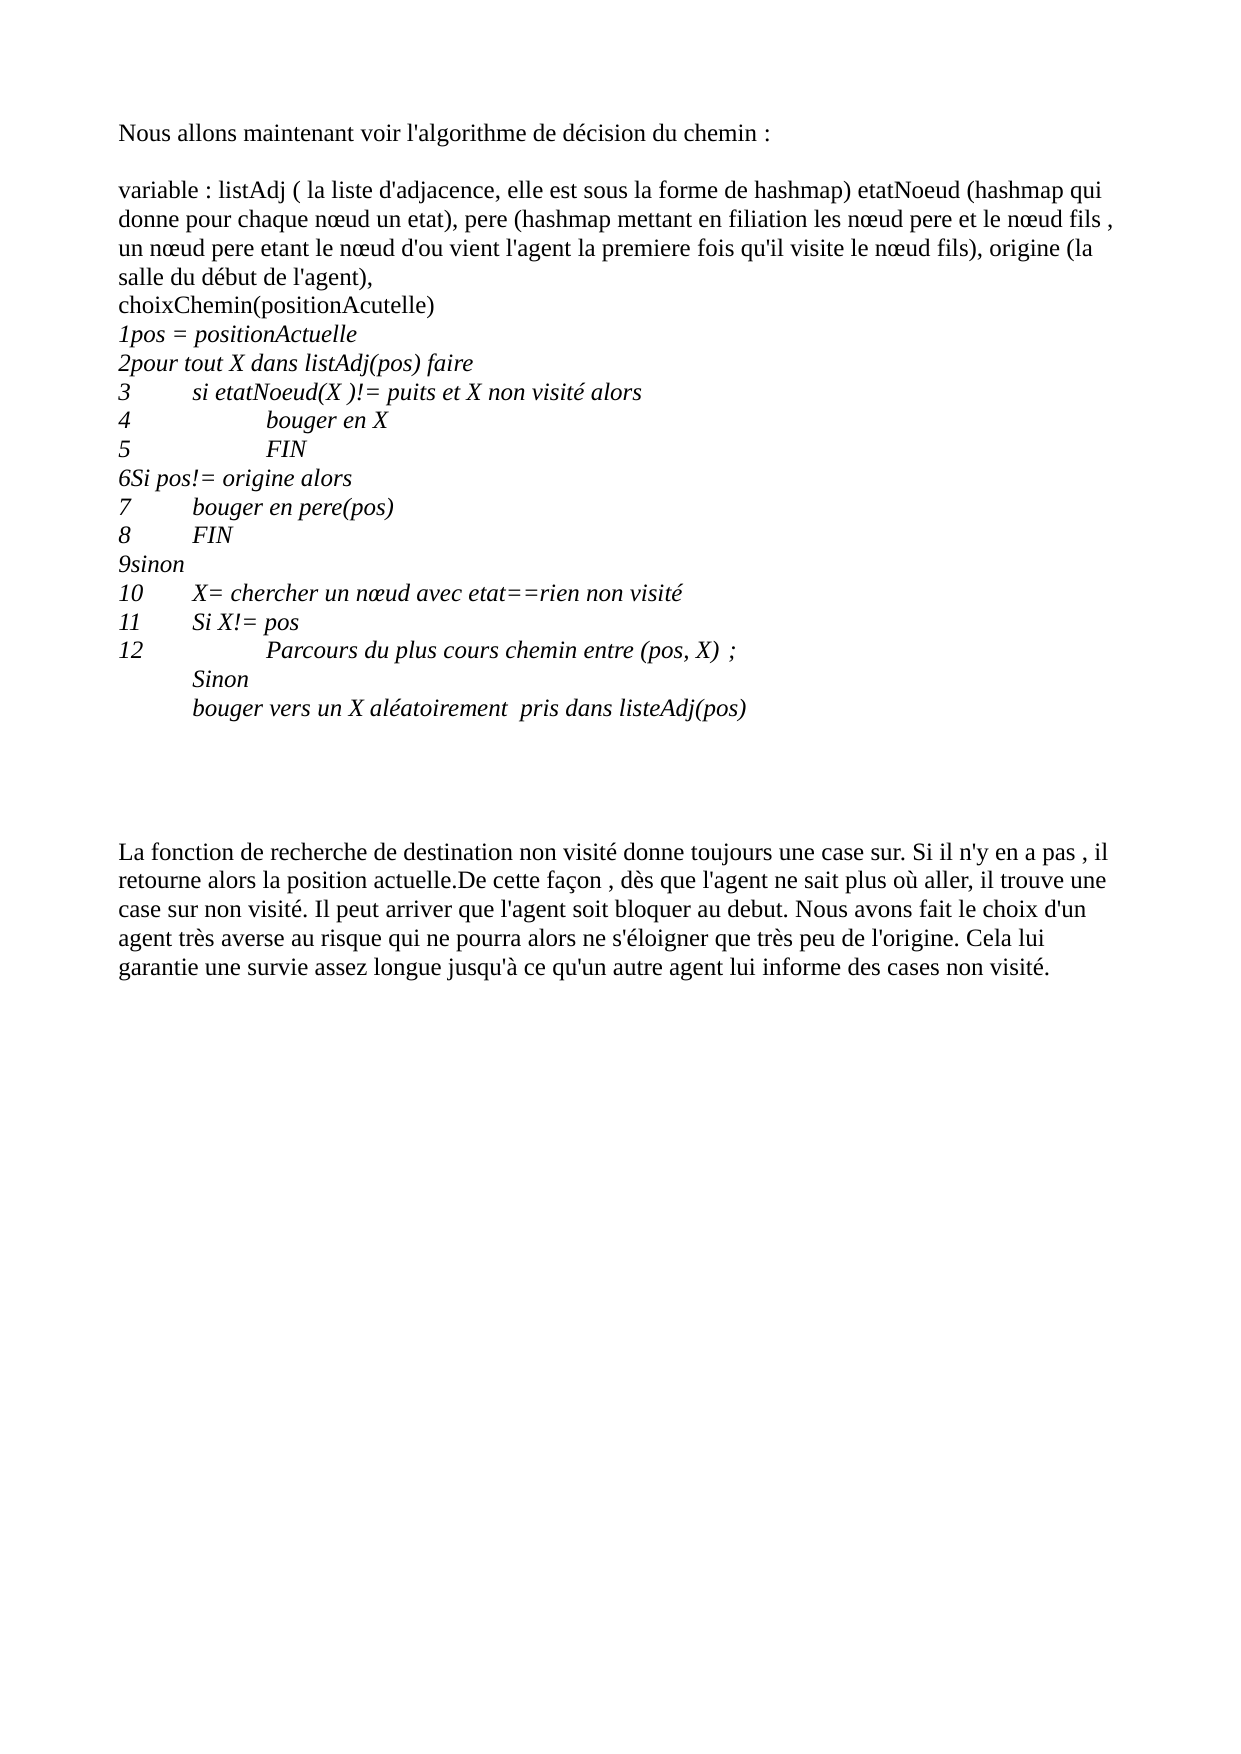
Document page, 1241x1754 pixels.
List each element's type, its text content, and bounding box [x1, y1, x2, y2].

text 9sinon [118, 549, 1122, 578]
text Sinon [118, 664, 1122, 693]
text 3 si etatNoeud(X )!= puits et X non visité alors [118, 377, 1122, 406]
text 1pos = positionActuelle [118, 319, 1122, 348]
text La fonction de recherche de destination non visité donne toujours une case sur. Si il n'y en a pas , il retourne alors la position actuelle.De cette façon , dès que l'agent ne sait plus où aller, il trouve une case sur non visité. Il peut arriver que l'agent soit bloquer au debut. Nous avons fait le choix d'un agent très averse au risque qui ne pourra alors ne s'éloigner que très peu de l'origine. Cela lui garantie une survie assez longue jusqu'à ce qu'un autre agent lui informe des cases non visité. [118, 837, 1122, 981]
text 5 FIN [118, 434, 1122, 463]
text 4 bouger en X [118, 406, 1122, 434]
text 11 Si X!= pos [118, 607, 1122, 636]
text 7 bouger en pere(pos) [118, 492, 1122, 521]
text 2pour tout X dans listAdj(pos) faire [118, 348, 1122, 377]
text 6Si pos!= origine alors [118, 463, 1122, 492]
text Nous allons maintenant voir l'algorithme de décision du chemin : [118, 118, 1122, 147]
text variable : listAdj ( la liste d'adjacence, elle est sous la forme de hashmap) etatNoeud (hashmap qui donne pour chaque nœud un etat), pere (hashmap mettant en filiation les nœud pere et le nœud fils , un nœud pere etant le nœud d'ou vient l'agent la premiere fois qu'il visite le nœud fils), origine (la salle du début de l'agent), [118, 176, 1122, 291]
text 10 X= chercher un nœud avec etat==rien non visité [118, 578, 1122, 607]
text 8 FIN [118, 521, 1122, 549]
text choixChemin(positionAcutelle) [118, 291, 1122, 319]
text 12 Parcours du plus cours chemin entre (pos, X) ; [118, 636, 1122, 664]
text bouger vers un X aléatoirement pris dans listeAdj(pos) [118, 693, 1122, 722]
